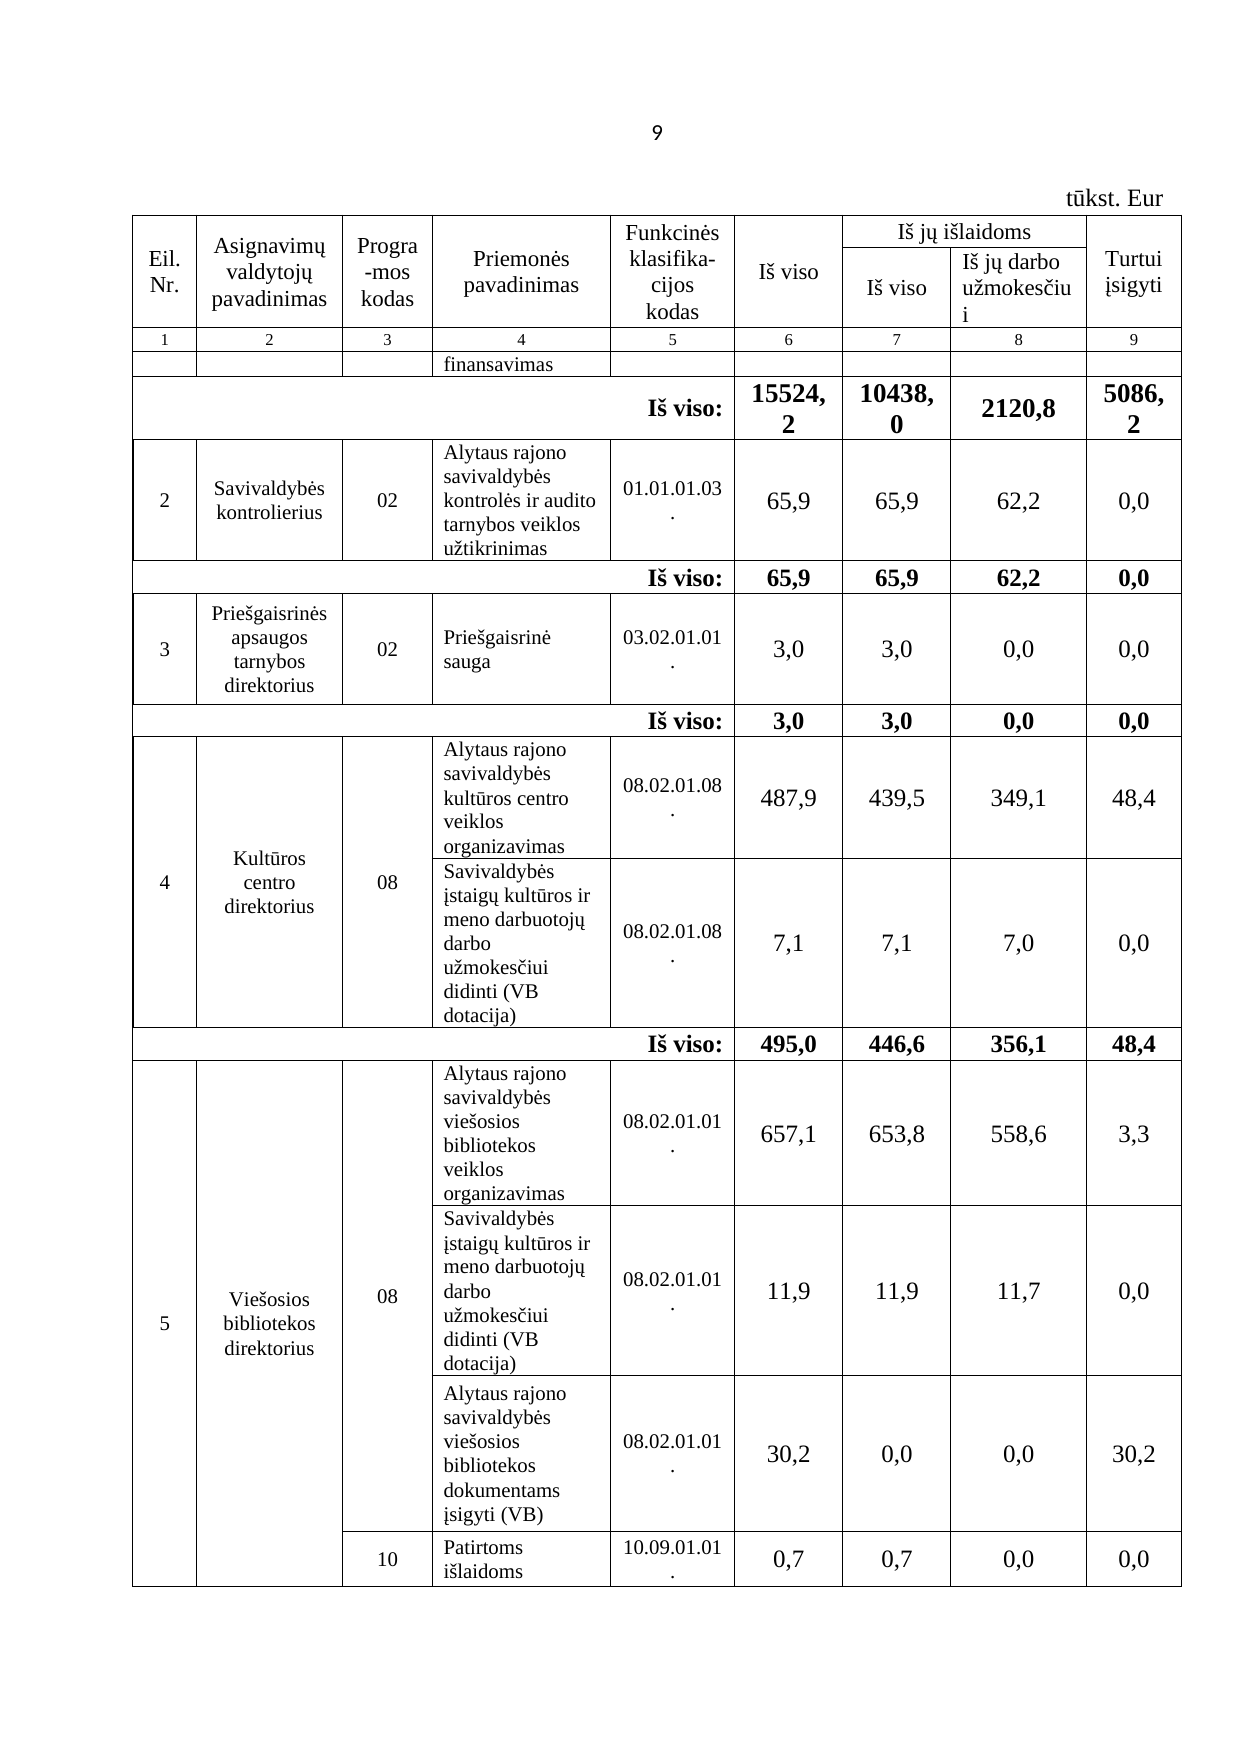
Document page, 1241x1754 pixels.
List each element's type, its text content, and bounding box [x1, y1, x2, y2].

table_cell 08.02.01.01. [611, 1376, 734, 1531]
table_cell 08.02.01.08. [611, 737, 734, 858]
table_cell 30,2 [1087, 1376, 1181, 1531]
table_cell [133, 352, 196, 376]
table_cell 30,2 [735, 1376, 842, 1531]
table_cell 5 [133, 1061, 196, 1586]
table_cell 4 [433, 328, 610, 351]
table_cell 0,0 [951, 594, 1086, 703]
table_cell 3,0 [735, 594, 842, 703]
table_cell 7,1 [843, 859, 950, 1027]
table_cell Iš viso: [133, 561, 734, 593]
table_header [734, 180, 842, 214]
table_cell Asignavimų valdytojų pavadinimas [197, 216, 342, 327]
table_cell Iš viso: [133, 705, 734, 736]
table_cell Priemonės pavadinimas [433, 216, 610, 327]
table_cell Iš viso [843, 248, 950, 327]
table_cell 08 [343, 1061, 432, 1531]
table_cell [611, 352, 734, 376]
table_cell [343, 352, 432, 376]
table_cell 356,1 [951, 1028, 1086, 1060]
table_cell [197, 352, 342, 376]
table_cell 65,9 [843, 561, 950, 593]
table_cell 11,9 [735, 1206, 842, 1375]
table_cell Iš viso: [133, 1028, 734, 1060]
table_cell 0,7 [843, 1532, 950, 1586]
table_cell 657,1 [735, 1061, 842, 1205]
table_cell 487,9 [735, 737, 842, 858]
table_cell 01.01.01.03. [611, 440, 734, 560]
table_cell 558,6 [951, 1061, 1086, 1205]
table_cell Iš viso: [133, 377, 734, 439]
table_cell 0,7 [735, 1532, 842, 1586]
table_cell 0,0 [1087, 859, 1181, 1027]
table_cell 15524,2 [735, 377, 842, 439]
table_cell Alytaus rajono savivaldybės viešosios bibliotekos veiklos organizavimas [433, 1061, 610, 1205]
table_cell Priešgaisrinė sauga [433, 594, 610, 703]
table_cell Patirtoms išlaidoms [433, 1532, 610, 1586]
table_cell 48,4 [1087, 737, 1181, 858]
table_cell 2 [197, 328, 342, 351]
table_cell [843, 352, 950, 376]
table_cell 11,9 [843, 1206, 950, 1375]
table_cell 65,9 [735, 440, 842, 560]
table_cell 3,3 [1087, 1061, 1181, 1205]
table_header [432, 180, 610, 214]
table_cell 3 [343, 328, 432, 351]
table_cell Turtui įsigyti [1087, 216, 1181, 327]
table_cell 5 [611, 328, 734, 351]
table_cell 08.02.01.08. [611, 859, 734, 1027]
table_cell 10438,0 [843, 377, 950, 439]
table_cell 0,0 [1087, 705, 1181, 736]
table_cell Iš jų darbo užmokesčiui [951, 248, 1086, 327]
table_cell 62,2 [951, 561, 1086, 593]
table_cell 02 [343, 594, 432, 703]
table_cell 02 [343, 440, 432, 560]
table_cell 446,6 [843, 1028, 950, 1060]
table_cell Savivaldybės įstaigų kultūros ir meno darbuotojų darbo užmokesčiui didinti (VB dotacija) [433, 859, 610, 1027]
table_header tūkst. Eur [951, 180, 1181, 214]
table_cell 0,0 [1087, 594, 1181, 703]
table_cell 439,5 [843, 737, 950, 858]
table_cell 1 [133, 328, 196, 351]
table_header [610, 180, 734, 214]
table_cell 4 [134, 737, 196, 1027]
table_cell 08 [343, 737, 432, 1027]
table_cell 2120,8 [951, 377, 1086, 439]
table_header [343, 180, 432, 214]
table_cell 5086,2 [1087, 377, 1181, 439]
table_cell Alytaus rajono savivaldybės viešosios bibliotekos dokumentams įsigyti (VB) [433, 1376, 610, 1531]
table_cell Iš viso [735, 216, 842, 327]
table_cell 0,0 [1087, 1206, 1181, 1375]
table_cell 0,0 [1087, 440, 1181, 560]
table_cell 653,8 [843, 1061, 950, 1205]
table_cell 65,9 [843, 440, 950, 560]
table_cell Alytaus rajono savivaldybės kultūros centro veiklos organizavimas [433, 737, 610, 858]
table_cell 0,0 [1087, 561, 1181, 593]
table_cell 2 [134, 440, 196, 560]
table_cell Eil. Nr. [133, 216, 196, 327]
table_cell [735, 352, 842, 376]
table_cell 7,1 [735, 859, 842, 1027]
table_cell 3 [134, 594, 196, 703]
table_cell 03.02.01.01. [611, 594, 734, 703]
table_cell Viešosios bibliotekos direktorius [197, 1061, 342, 1586]
table_cell 48,4 [1087, 1028, 1181, 1060]
table_cell Iš jų išlaidoms [843, 216, 1086, 247]
table_cell Progra-mos kodas [343, 216, 432, 327]
table_cell 6 [735, 328, 842, 351]
table_cell Kultūros centro direktorius [197, 737, 342, 1027]
table_cell Funkcinės klasifika-cijos kodas [611, 216, 734, 327]
table_cell 11,7 [951, 1206, 1086, 1375]
table_cell Savivaldybės įstaigų kultūros ir meno darbuotojų darbo užmokesčiui didinti (VB dotacija) [433, 1206, 610, 1375]
table_cell 495,0 [735, 1028, 842, 1060]
table_cell 0,0 [951, 705, 1086, 736]
table_header [196, 180, 343, 214]
table_cell finansavimas [433, 352, 610, 376]
table_cell [951, 352, 1086, 376]
table_cell Priešgaisrinės apsaugos tarnybos direktorius [197, 594, 342, 703]
table_header [843, 180, 951, 214]
table_cell 62,2 [951, 440, 1086, 560]
table_cell 10.09.01.01. [611, 1532, 734, 1586]
table_cell 3,0 [843, 594, 950, 703]
table_cell 0,0 [1087, 1532, 1181, 1586]
table_cell 0,0 [951, 1376, 1086, 1531]
table_cell 8 [951, 328, 1086, 351]
table_cell 10 [343, 1532, 432, 1586]
table_cell 65,9 [735, 561, 842, 593]
table_cell 08.02.01.01. [611, 1206, 734, 1375]
table_cell 9 [1087, 328, 1181, 351]
table_cell [1087, 352, 1181, 376]
table_cell 0,0 [843, 1376, 950, 1531]
table_cell 08.02.01.01. [611, 1061, 734, 1205]
table_cell 3,0 [843, 705, 950, 736]
table_cell 349,1 [951, 737, 1086, 858]
table_cell 7 [843, 328, 950, 351]
table_cell Alytaus rajono savivaldybės kontrolės ir audito tarnybos veiklos užtikrinimas [433, 440, 610, 560]
table_cell 3,0 [735, 705, 842, 736]
table_cell 7,0 [951, 859, 1086, 1027]
table_cell 0,0 [951, 1532, 1086, 1586]
table_header [133, 180, 196, 214]
table_cell Savivaldybės kontrolierius [197, 440, 342, 560]
